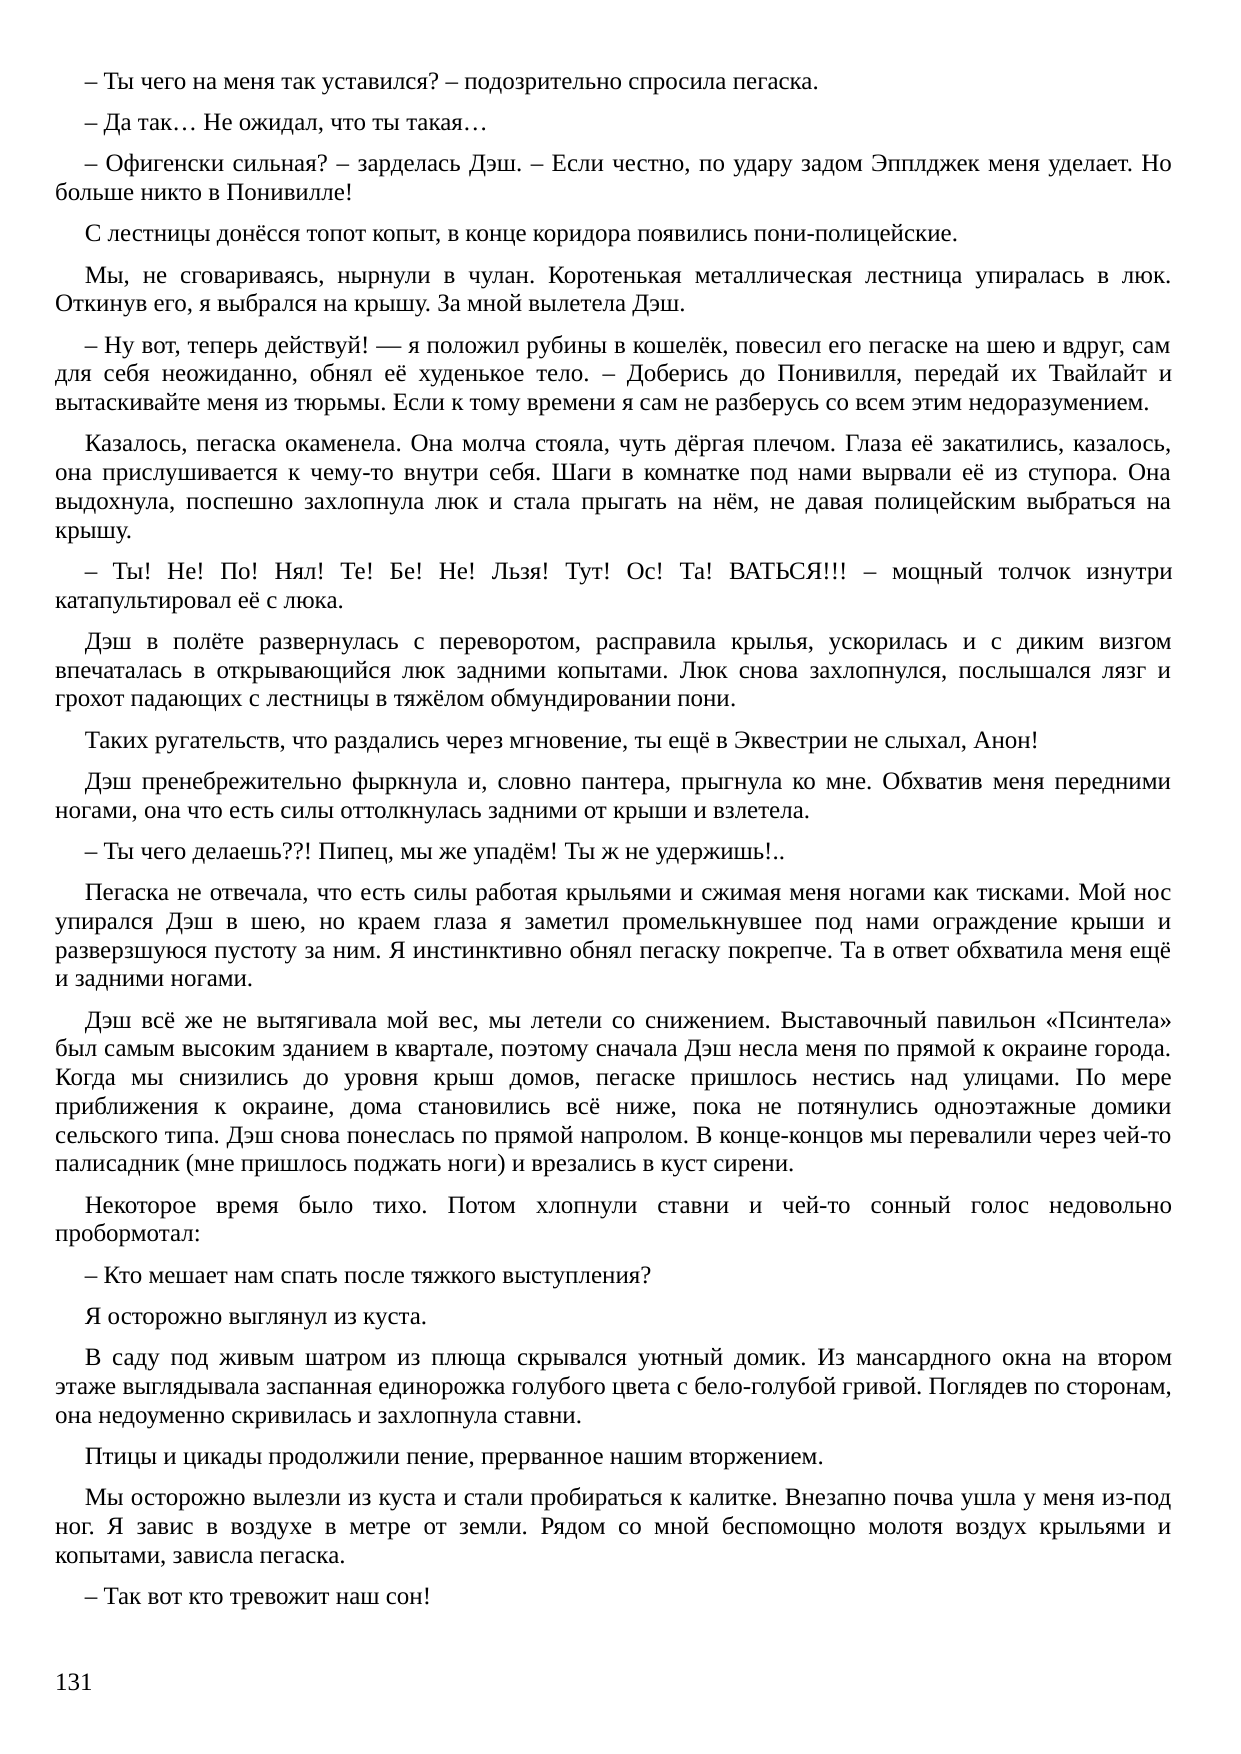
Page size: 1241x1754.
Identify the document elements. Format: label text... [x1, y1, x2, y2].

text Птицы и цикады продолжили пение, прерванное нашим вторжением. [55, 1441, 1173, 1470]
text – Ну вот, теперь действуй! — я положил рубины в кошелёк, повесил его пегаске на шею и вдруг, сам для себя неожиданно, обнял её худенькое тело. – Доберись до Понивилля, передай их Твайлайт и вытаскивайте меня из тюрьмы. Если к тому времени я сам не разберусь со всем этим недоразумением. [55, 330, 1173, 416]
text – Ты чего делаешь??! Пипец, мы же упадём! Ты ж не удержишь!.. [55, 836, 1173, 865]
text – Офигенски сильная? – зарделась Дэш. – Если честно, по удару задом Эпплджек меня уделает. Но больше никто в Понивилле! [55, 148, 1173, 206]
text Дэш пренебрежительно фыркнула и, словно пантера, прыгнула ко мне. Обхватив меня передними ногами, она что есть силы оттолкнулась задними от крыши и взлетела. [55, 766, 1173, 823]
text Я осторожно выглянул из куста. [55, 1301, 1173, 1330]
text Некоторое время было тихо. Потом хлопнули ставни и чей-то сонный голос недовольно пробормотал: [55, 1190, 1173, 1247]
text – Ты чего на меня так уставился? – подозрительно спросила пегаска. [55, 66, 1173, 95]
text Пегаска не отвечала, что есть силы работая крыльями и сжимая меня ногами как тисками. Мой нос упирался Дэш в шею, но краем глаза я заметил промелькнувшее под нами ограждение крыши и разверзшуюся пустоту за ним. Я инстинктивно обнял пегаску покрепче. Та в ответ обхватила меня ещё и задними ногами. [55, 877, 1173, 992]
text Казалось, пегаска окаменела. Она молча стояла, чуть дёргая плечом. Глаза её закатились, казалось, она прислушивается к чему-то внутри себя. Шаги в комнатке под нами вырвали её из ступора. Она выдохнула, поспешно захлопнула люк и стала прыгать на нём, не давая полицейским выбраться на крышу. [55, 428, 1173, 543]
text – Да так… Не ожидал, что ты такая… [55, 107, 1173, 136]
text В саду под живым шатром из плюща скрывался уютный домик. Из мансардного окна на втором этаже выглядывала заспанная единорожка голубого цвета с бело-голубой гривой. Поглядев по сторонам, она недоуменно скривилась и захлопнула ставни. [55, 1342, 1173, 1428]
text Мы осторожно вылезли из куста и стали пробираться к калитке. Внезапно почва ушла у меня из-под ног. Я завис в воздухе в метре от земли. Рядом со мной беспомощно молотя воздух крыльями и копытами, зависла пегаска. [55, 1482, 1173, 1568]
text С лестницы донёсся топот копыт, в конце коридора появились пони-полицейские. [55, 218, 1173, 247]
text Дэш всё же не вытягивала мой вес, мы летели со снижением. Выставочный павильон «Псинтела» был самым высоким зданием в квартале, поэтому сначала Дэш несла меня по прямой к окраине города. Когда мы снизились до уровня крыш домов, пегаске пришлось нестись над улицами. По мере приближения к окраине, дома становились всё ниже, пока не потянулись одноэтажные домики сельского типа. Дэш снова понеслась по прямой напролом. В конце-концов мы перевалили через чей-то палисадник (мне пришлось поджать ноги) и врезались в куст сирени. [55, 1005, 1173, 1177]
text – Ты! Не! По! Нял! Те! Бе! Не! Льзя! Тут! Ос! Та! ВАТЬСЯ!!! – мощный толчок изнутри катапультировал её с люка. [55, 556, 1173, 613]
text Мы, не сговариваясь, нырнули в чулан. Коротенькая металлическая лестница упиралась в люк. Откинув его, я выбрался на крышу. За мной вылетела Дэш. [55, 260, 1173, 317]
text – Кто мешает нам спать после тяжкого выступления? [55, 1260, 1173, 1288]
text – Так вот кто тревожит наш сон! [55, 1581, 1173, 1610]
text Дэш в полёте развернулась с переворотом, расправила крылья, ускорилась и с диким визгом впечаталась в открывающийся люк задними копытами. Люк снова захлопнулся, послышался лязг и грохот падающих с лестницы в тяжёлом обмундировании пони. [55, 626, 1173, 712]
text Таких ругательств, что раздались через мгновение, ты ещё в Эквестрии не слыхал, Анон! [55, 725, 1173, 753]
